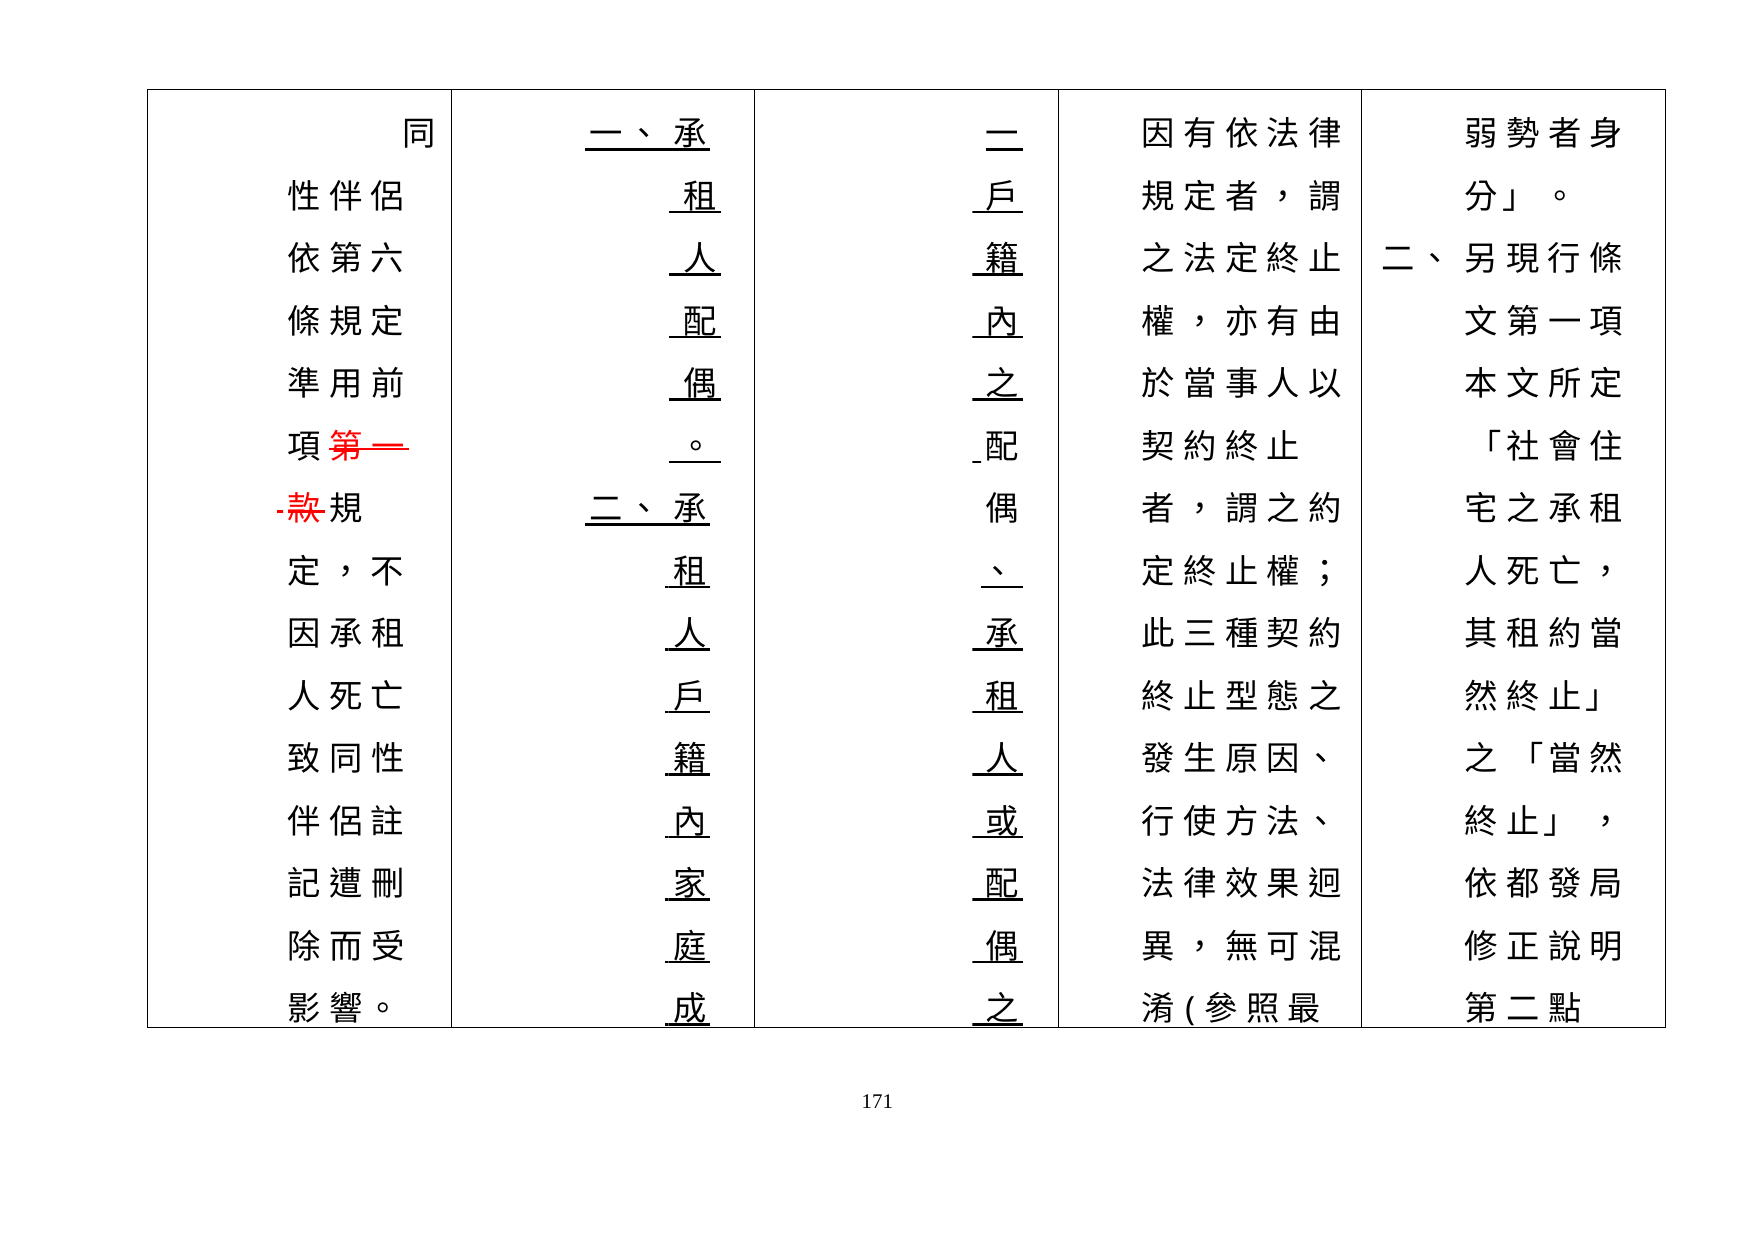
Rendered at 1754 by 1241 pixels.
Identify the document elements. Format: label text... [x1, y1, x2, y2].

table_cell 因有依法律規定者，謂之法定終止權，亦有由於當事人以契約終止者，謂之約定終止權；此三種契約終止型態之發生原因、行使方法、法律效果迥異，無可混淆(參照最 [1059, 90, 1361, 1027]
table_cell 一、承租人配偶。 二、承租人戶籍內家庭成 [452, 90, 754, 1027]
table_cell 一戶籍內之配偶、承租人或配偶之 [755, 90, 1058, 1027]
table_cell 同性伴侶依第六條規定準用前項第一款規定，不因承租人死亡致同性伴侶註記遭刪除而受影響。 [148, 90, 451, 1027]
table_cell 弱勢者身分」。 二、另現行條文第一項本文所定「社會住宅之承租人死亡，其租約當然終止」之「當然終止」，依都發局修正說明第二點 [1362, 90, 1665, 1027]
